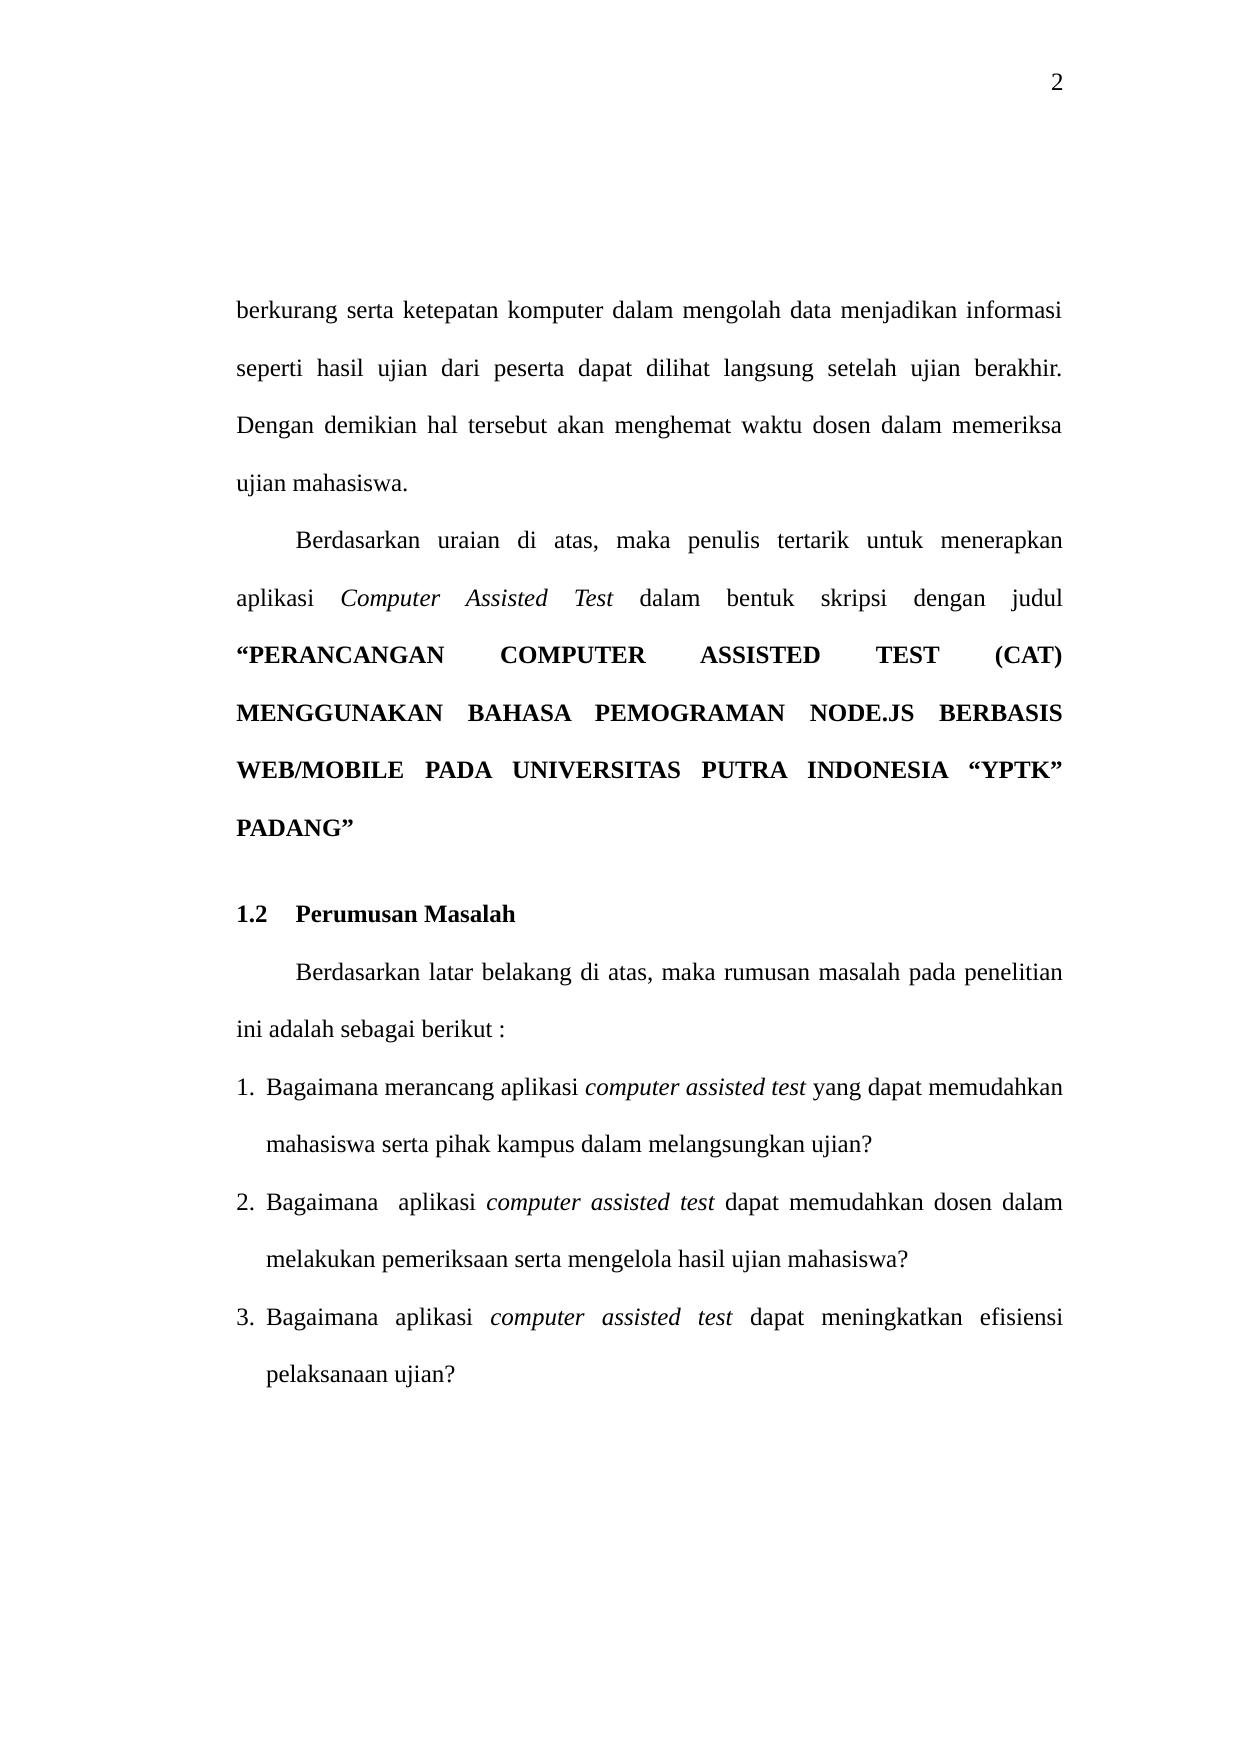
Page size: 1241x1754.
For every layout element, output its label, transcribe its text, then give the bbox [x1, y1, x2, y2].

text berkurang serta ketepatan komputer dalam mengolah data menjadikan informasi seperti hasil ujian dari peserta dapat dilihat langsung setelah ujian berakhir. Dengan demikian hal tersebut akan menghemat waktu dosen dalam memeriksa ujian mahasiswa. [236, 295, 1063, 497]
list Bagaimana aplikasi computer assisted test dapat meningkatkan efisiensi pelaksanaan ujian? [236, 1302, 1063, 1388]
text Berdasarkan uraian di atas, maka penulis tertarik untuk menerapkan aplikasi Computer Assisted Test dalam bentuk skripsi dengan judul “PERANCANGAN COMPUTER ASSISTED TEST (CAT) MENGGUNAKAN BAHASA PEMOGRAMAN NODE.JS BERBASIS WEB/MOBILE PADA UNIVERSITAS PUTRA INDONESIA “YPTK” PADANG” [236, 525, 1063, 842]
subtitle 1.2 Perumusan Masalah [236, 899, 1063, 928]
text Berdasarkan latar belakang di atas, maka rumusan masalah pada penelitian ini adalah sebagai berikut : [236, 957, 1063, 1043]
list Bagaimana merancang aplikasi computer assisted test yang dapat memudahkan mahasiswa serta pihak kampus dalam melangsungkan ujian? [236, 1072, 1063, 1158]
list Bagaimana aplikasi computer assisted test dapat memudahkan dosen dalam melakukan pemeriksaan serta mengelola hasil ujian mahasiswa? [236, 1187, 1063, 1273]
